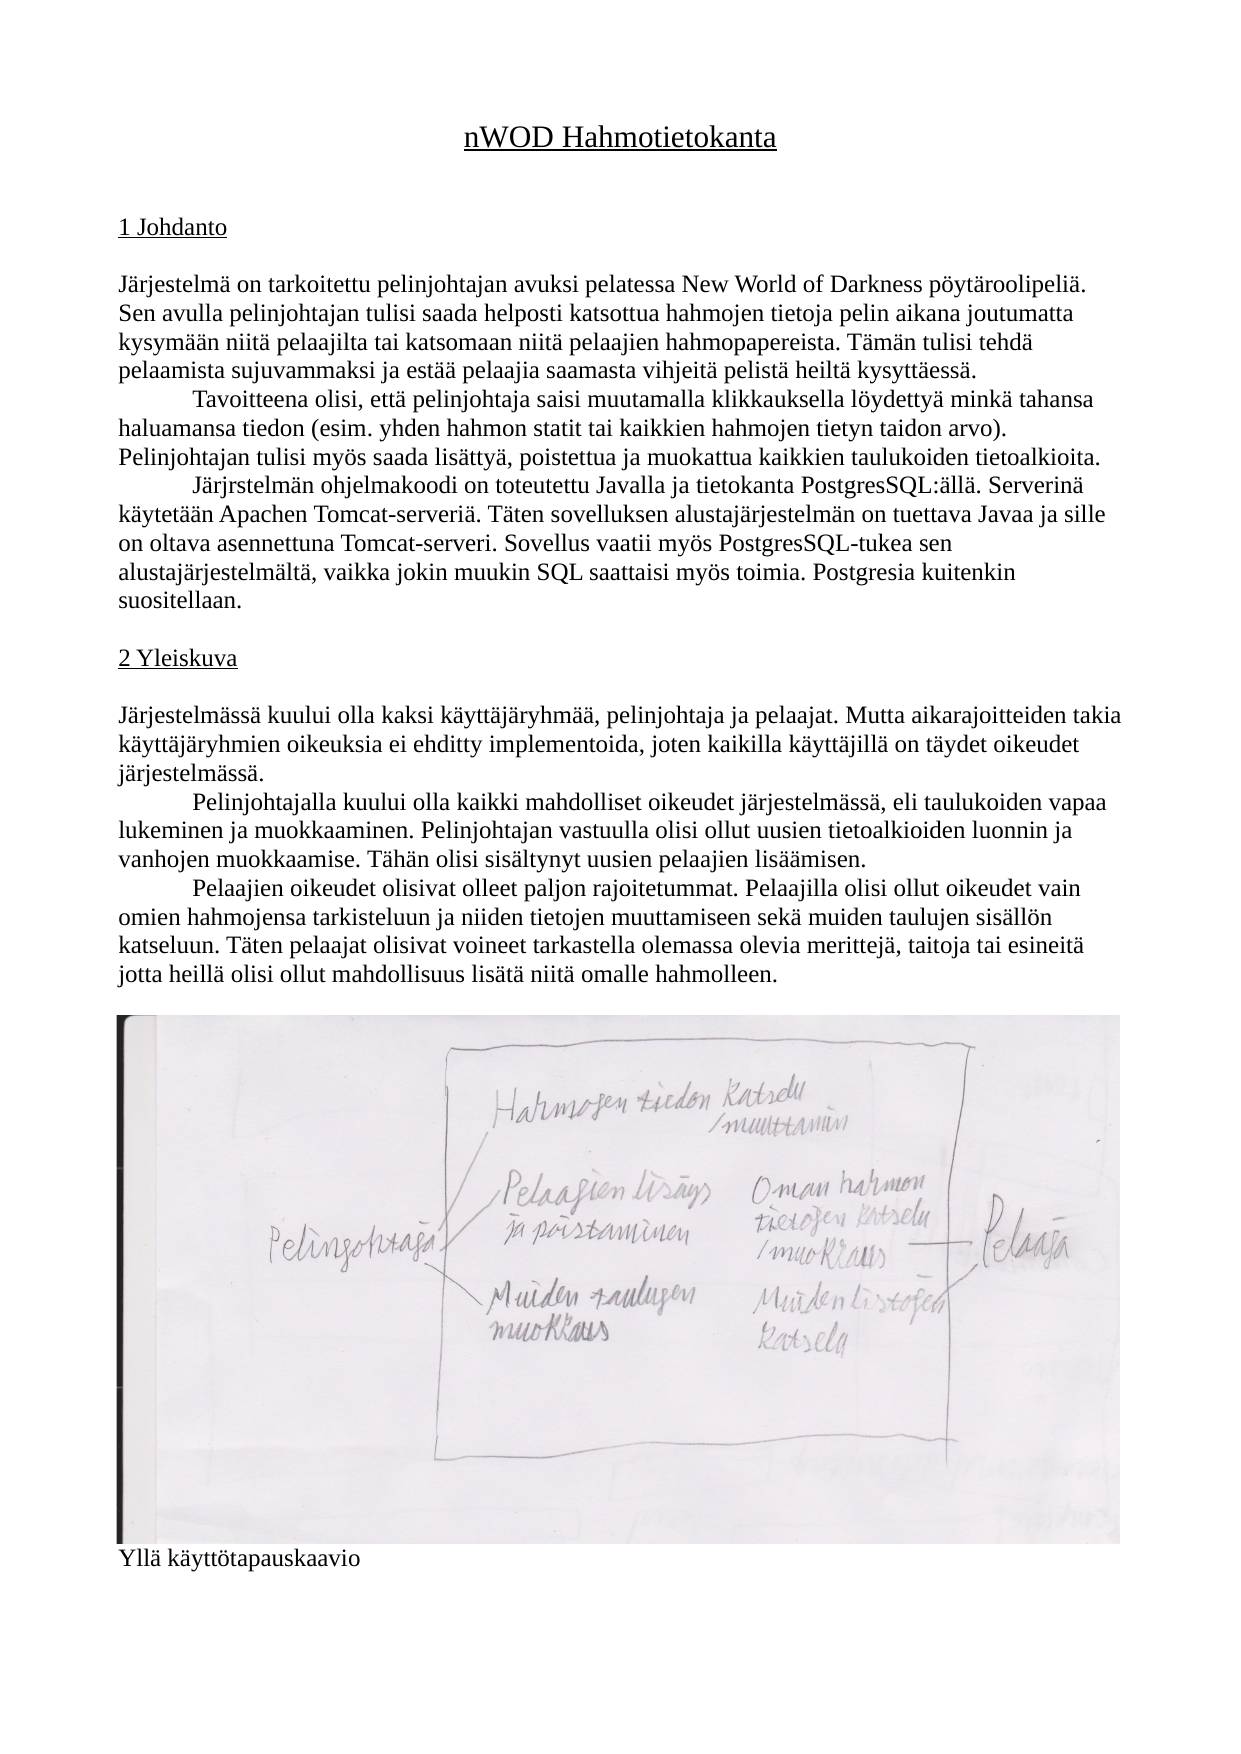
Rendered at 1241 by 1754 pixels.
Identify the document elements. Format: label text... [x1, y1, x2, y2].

text Yllä käyttötapauskaavio [118, 988, 1122, 1572]
picture [116, 1015, 1121, 1544]
text Pelinjohtajalla kuului olla kaikki mahdolliset oikeudet järjestelmässä, eli taulukoiden vapaa lukeminen ja muokkaaminen. Pelinjohtajan vastuulla olisi ollut uusien tietoalkioiden luonnin ja vanhojen muokkaamise. Tähän olisi sisältynyt uusien pelaajien lisäämisen. [118, 787, 1122, 873]
text Pelaajien oikeudet olisivat olleet paljon rajoitetummat. Pelaajilla olisi ollut oikeudet vain omien hahmojensa tarkisteluun ja niiden tietojen muuttamiseen sekä muiden taulujen sisällön katseluun. Täten pelaajat olisivat voineet tarkastella olemassa olevia merittejä, taitoja tai esineitä jotta heillä olisi ollut mahdollisuus lisätä niitä omalle hahmolleen. [118, 873, 1122, 988]
text Järjestelmä on tarkoitettu pelinjohtajan avuksi pelatessa New World of Darkness pöytäroolipeliä. Sen avulla pelinjohtajan tulisi saada helposti katsottua hahmojen tietoja pelin aikana joutumatta kysymään niitä pelaajilta tai katsomaan niitä pelaajien hahmopapereista. Tämän tulisi tehdä pelaamista sujuvammaksi ja estää pelaajia saamasta vihjeitä pelistä heiltä kysyttäessä. [118, 269, 1122, 384]
text 1 Johdanto [118, 212, 1122, 240]
text nWOD Hahmotietokanta [118, 118, 1122, 154]
text Järjrstelmän ohjelmakoodi on toteutettu Javalla ja tietokanta PostgresSQL:ällä. Serverinä käytetään Apachen Tomcat-serveriä. Täten sovelluksen alustajärjestelmän on tuettava Javaa ja sille on oltava asennettuna Tomcat-serveri. Sovellus vaatii myös PostgresSQL-tukea sen alustajärjestelmältä, vaikka jokin muukin SQL saattaisi myös toimia. Postgresia kuitenkin suositellaan. [118, 470, 1122, 614]
text 2 Yleiskuva [118, 643, 1122, 672]
text Järjestelmässä kuului olla kaksi käyttäjäryhmää, pelinjohtaja ja pelaajat. Mutta aikarajoitteiden takia käyttäjäryhmien oikeuksia ei ehditty implementoida, joten kaikilla käyttäjillä on täydet oikeudet järjestelmässä. [118, 700, 1122, 787]
text Tavoitteena olisi, että pelinjohtaja saisi muutamalla klikkauksella löydettyä minkä tahansa haluamansa tiedon (esim. yhden hahmon statit tai kaikkien hahmojen tietyn taidon arvo). Pelinjohtajan tulisi myös saada lisättyä, poistettua ja muokattua kaikkien taulukoiden tietoalkioita. [118, 384, 1122, 470]
